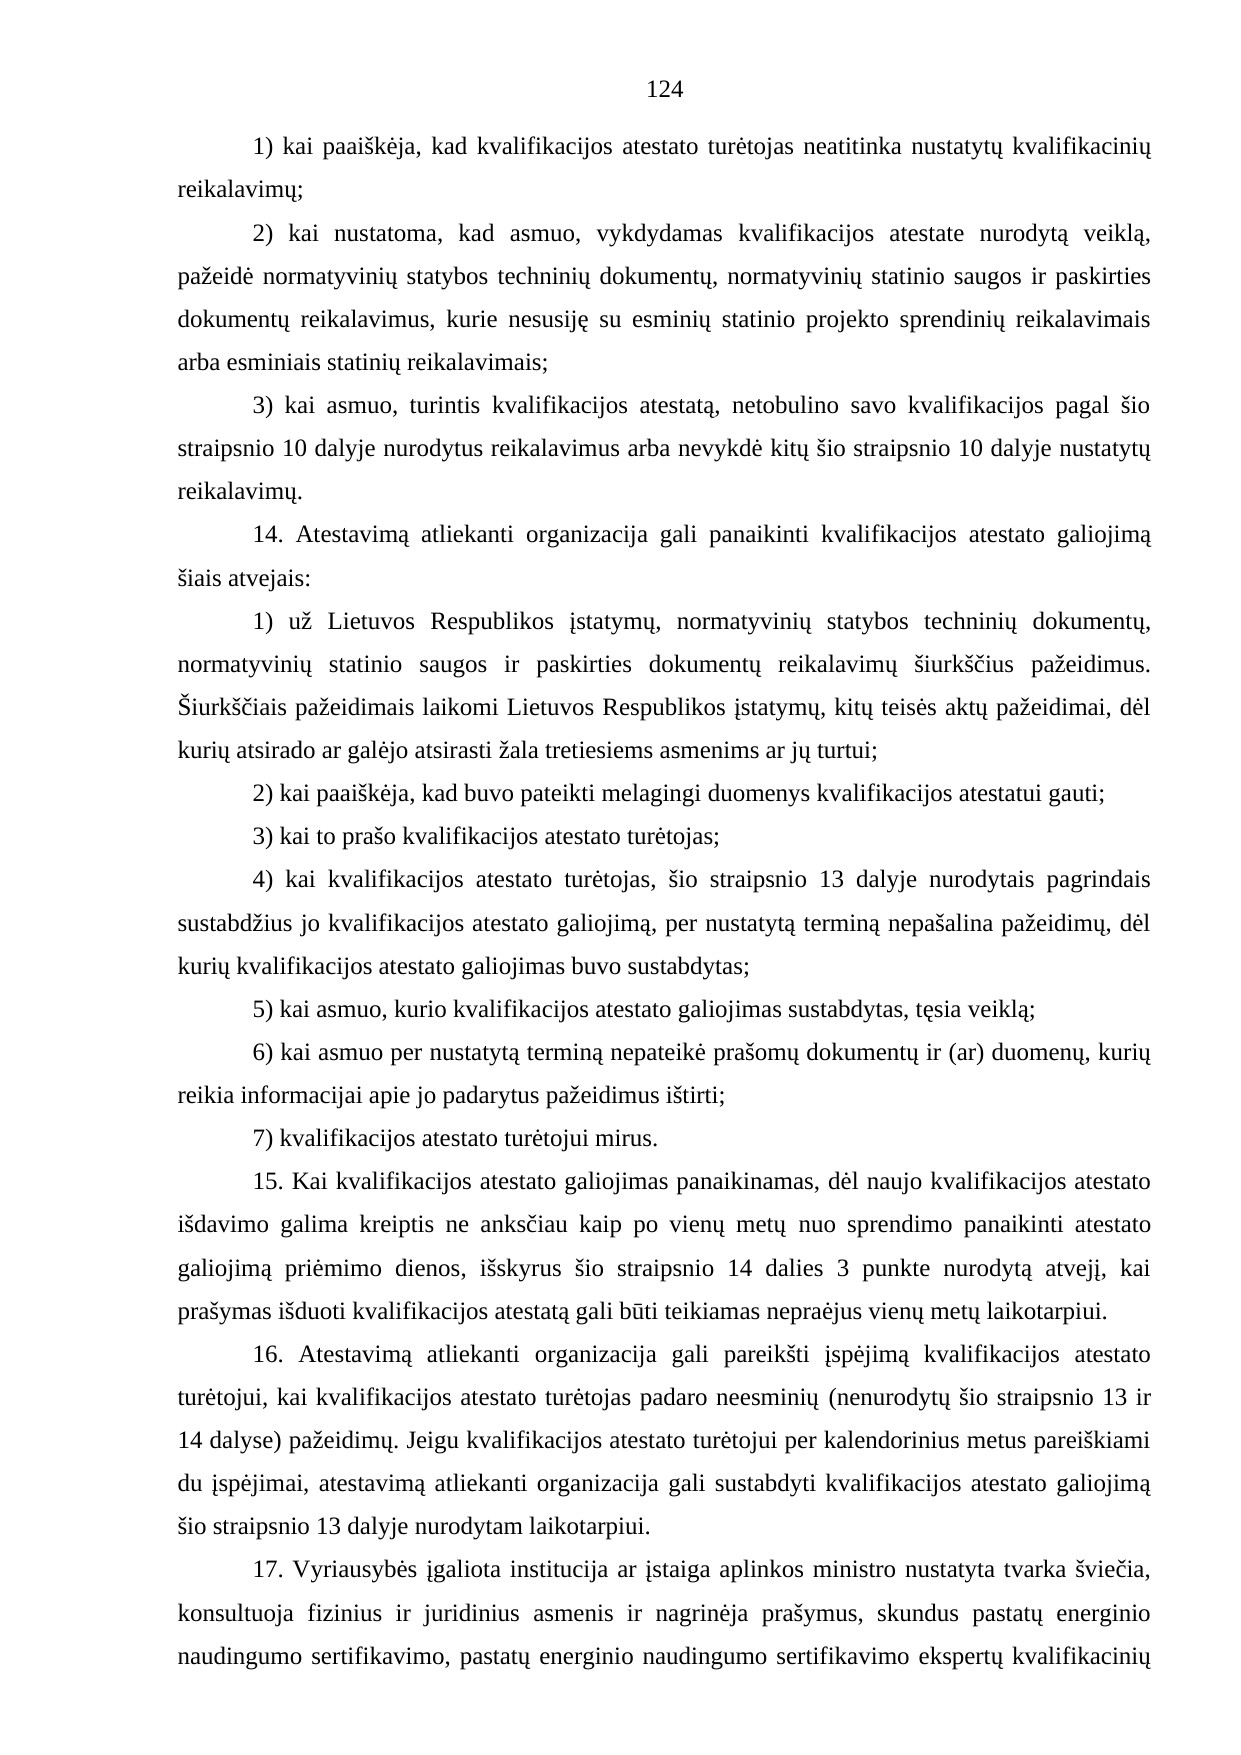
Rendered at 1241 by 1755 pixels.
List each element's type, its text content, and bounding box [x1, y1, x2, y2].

text 5) kai asmuo, kurio kvalifikacijos atestato galiojimas sustabdytas, tęsia veiklą; [177, 994, 1152, 1023]
text 4) kai kvalifikacijos atestato turėtojas, šio straipsnio 13 dalyje nurodytais pagrindais sustabdžius jo kvalifikacijos atestato galiojimą, per nustatytą terminą nepašalina pažeidimų, dėl kurių kvalifikacijos atestato galiojimas buvo sustabdytas; [177, 864, 1152, 979]
text 7) kvalifikacijos atestato turėtojui mirus. [177, 1123, 1152, 1152]
text 17. Vyriausybės įgaliota institucija ar įstaiga aplinkos ministro nustatyta tvarka šviečia, konsultuoja fizinius ir juridinius asmenis ir nagrinėja prašymus, skundus pastatų energinio naudingumo sertifikavimo, pastatų energinio naudingumo sertifikavimo ekspertų kvalifikacinių [177, 1554, 1152, 1669]
text 16. Atestavimą atliekanti organizacija gali pareikšti įspėjimą kvalifikacijos atestato turėtojui, kai kvalifikacijos atestato turėtojas padaro neesminių (nenurodytų šio straipsnio 13 ir 14 dalyse) pažeidimų. Jeigu kvalifikacijos atestato turėtojui per kalendorinius metus pareiškiami du įspėjimai, atestavimą atliekanti organizacija gali sustabdyti kvalifikacijos atestato galiojimą šio straipsnio 13 dalyje nurodytam laikotarpiui. [177, 1339, 1152, 1540]
text 3) kai asmuo, turintis kvalifikacijos atestatą, netobulino savo kvalifikacijos pagal šio straipsnio 10 dalyje nurodytus reikalavimus arba nevykdė kitų šio straipsnio 10 dalyje nustatytų reikalavimų. [177, 390, 1152, 505]
text 2) kai nustatoma, kad asmuo, vykdydamas kvalifikacijos atestate nurodytą veiklą, pažeidė normatyvinių statybos techninių dokumentų, normatyvinių statinio saugos ir paskirties dokumentų reikalavimus, kurie nesusiję su esminių statinio projekto sprendinių reikalavimais arba esminiais statinių reikalavimais; [177, 218, 1152, 376]
text 6) kai asmuo per nustatytą terminą nepateikė prašomų dokumentų ir (ar) duomenų, kurių reikia informacijai apie jo padarytus pažeidimus ištirti; [177, 1037, 1152, 1109]
text 3) kai to prašo kvalifikacijos atestato turėtojas; [177, 821, 1152, 850]
text 2) kai paaiškėja, kad buvo pateikti melagingi duomenys kvalifikacijos atestatui gauti; [177, 778, 1152, 807]
text 1) už Lietuvos Respublikos įstatymų, normatyvinių statybos techninių dokumentų, normatyvinių statinio saugos ir paskirties dokumentų reikalavimų šiurkščius pažeidimus. Šiurkščiais pažeidimais laikomi Lietuvos Respublikos įstatymų, kitų teisės aktų pažeidimai, dėl kurių atsirado ar galėjo atsirasti žala tretiesiems asmenims ar jų turtui; [177, 606, 1152, 764]
text 15. Kai kvalifikacijos atestato galiojimas panaikinamas, dėl naujo kvalifikacijos atestato išdavimo galima kreiptis ne anksčiau kaip po vienų metų nuo sprendimo panaikinti atestato galiojimą priėmimo dienos, išskyrus šio straipsnio 14 dalies 3 punkte nurodytą atvejį, kai prašymas išduoti kvalifikacijos atestatą gali būti teikiamas nepraėjus vienų metų laikotarpiui. [177, 1166, 1152, 1324]
text 1) kai paaiškėja, kad kvalifikacijos atestato turėtojas neatitinka nustatytų kvalifikacinių reikalavimų; [177, 131, 1152, 203]
text 14. Atestavimą atliekanti organizacija gali panaikinti kvalifikacijos atestato galiojimą šiais atvejais: [177, 519, 1152, 591]
